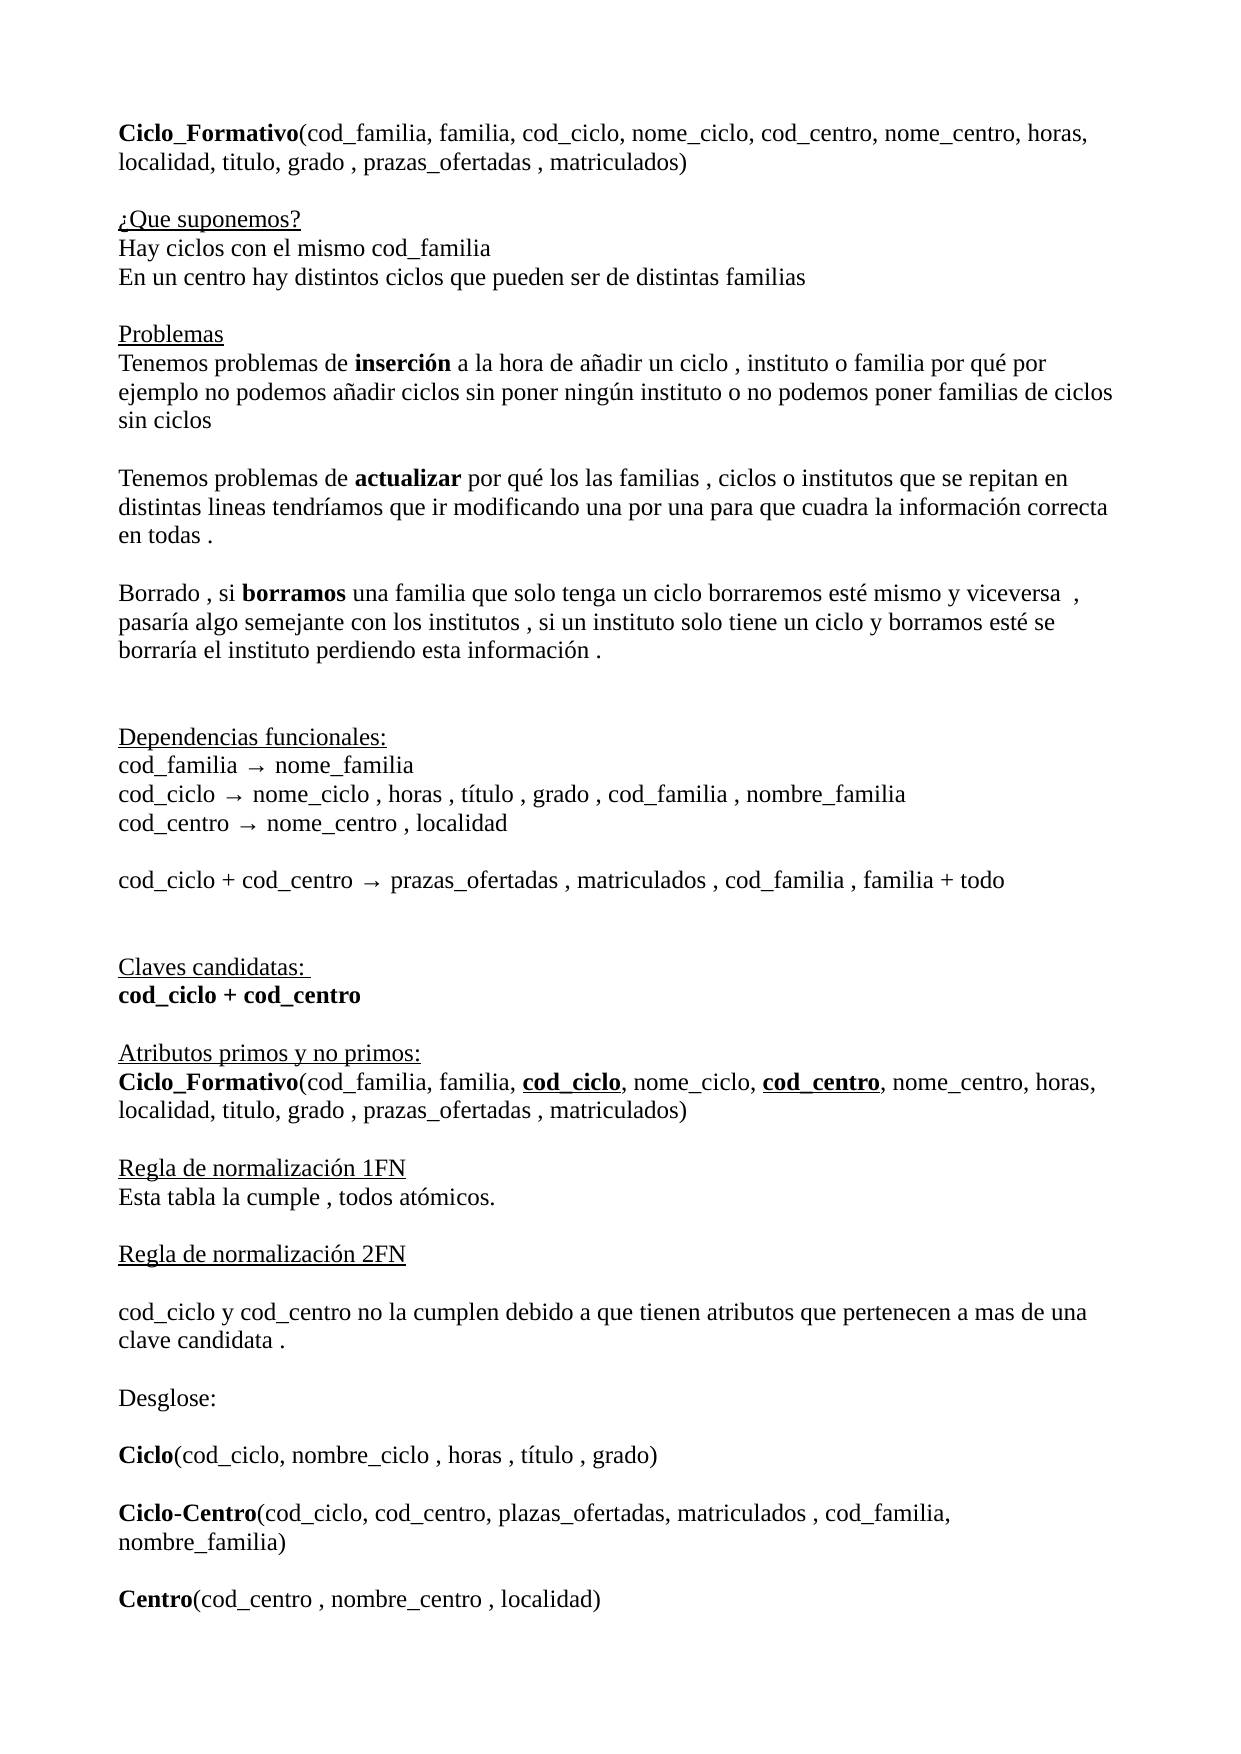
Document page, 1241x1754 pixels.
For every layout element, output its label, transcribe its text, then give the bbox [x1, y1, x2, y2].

text cod_ciclo → nome_ciclo , horas , título , grado , cod_familia , nombre_familia [118, 779, 1122, 808]
text Regla de normalización 2FN [118, 1239, 1122, 1268]
text Ciclo_Formativo(cod_familia, familia, cod_ciclo, nome_ciclo, cod_centro, nome_centro, horas, localidad, titulo, grado , prazas_ofertadas , matriculados) [118, 1067, 1122, 1124]
text Esta tabla la cumple , todos atómicos. [118, 1182, 1122, 1211]
text Borrado , si borramos una familia que solo tenga un ciclo borraremos esté mismo y viceversa , pasaría algo semejante con los institutos , si un instituto solo tiene un ciclo y borramos esté se borraría el instituto perdiendo esta información . [118, 578, 1122, 664]
text Hay ciclos con el mismo cod_familia [118, 233, 1122, 262]
text cod_ciclo + cod_centro → prazas_ofertadas , matriculados , cod_familia , familia + todo [118, 866, 1122, 894]
text Problemas [118, 319, 1122, 348]
text Ciclo-Centro(cod_ciclo, cod_centro, plazas_ofertadas, matriculados , cod_familia, nombre_familia) [118, 1498, 1122, 1556]
text Tenemos problemas de inserción a la hora de añadir un ciclo , instituto o familia por qué por ejemplo no podemos añadir ciclos sin poner ningún instituto o no podemos poner familias de ciclos sin ciclos [118, 348, 1122, 434]
text Centro(cod_centro , nombre_centro , localidad) [118, 1584, 1122, 1613]
text Ciclo_Formativo(cod_familia, familia, cod_ciclo, nome_ciclo, cod_centro, nome_centro, horas, localidad, titulo, grado , prazas_ofertadas , matriculados) [118, 118, 1122, 176]
text ¿Que suponemos? [118, 204, 1122, 233]
text Desglose: [118, 1383, 1122, 1412]
text cod_ciclo y cod_centro no la cumplen debido a que tienen atributos que pertenecen a mas de una clave candidata . [118, 1297, 1122, 1354]
text Tenemos problemas de actualizar por qué los las familias , ciclos o institutos que se repitan en distintas lineas tendríamos que ir modificando una por una para que cuadra la información correcta en todas . [118, 463, 1122, 549]
text Dependencias funcionales: [118, 722, 1122, 751]
text En un centro hay distintos ciclos que pueden ser de distintas familias [118, 262, 1122, 291]
text Regla de normalización 1FN [118, 1153, 1122, 1182]
text Atributos primos y no primos: [118, 1038, 1122, 1067]
text Ciclo(cod_ciclo, nombre_ciclo , horas , título , grado) [118, 1441, 1122, 1469]
text cod_familia → nome_familia [118, 751, 1122, 779]
text cod_centro → nome_centro , localidad [118, 808, 1122, 837]
text cod_ciclo + cod_centro [118, 981, 1122, 1009]
text Claves candidatas: [118, 952, 1122, 981]
